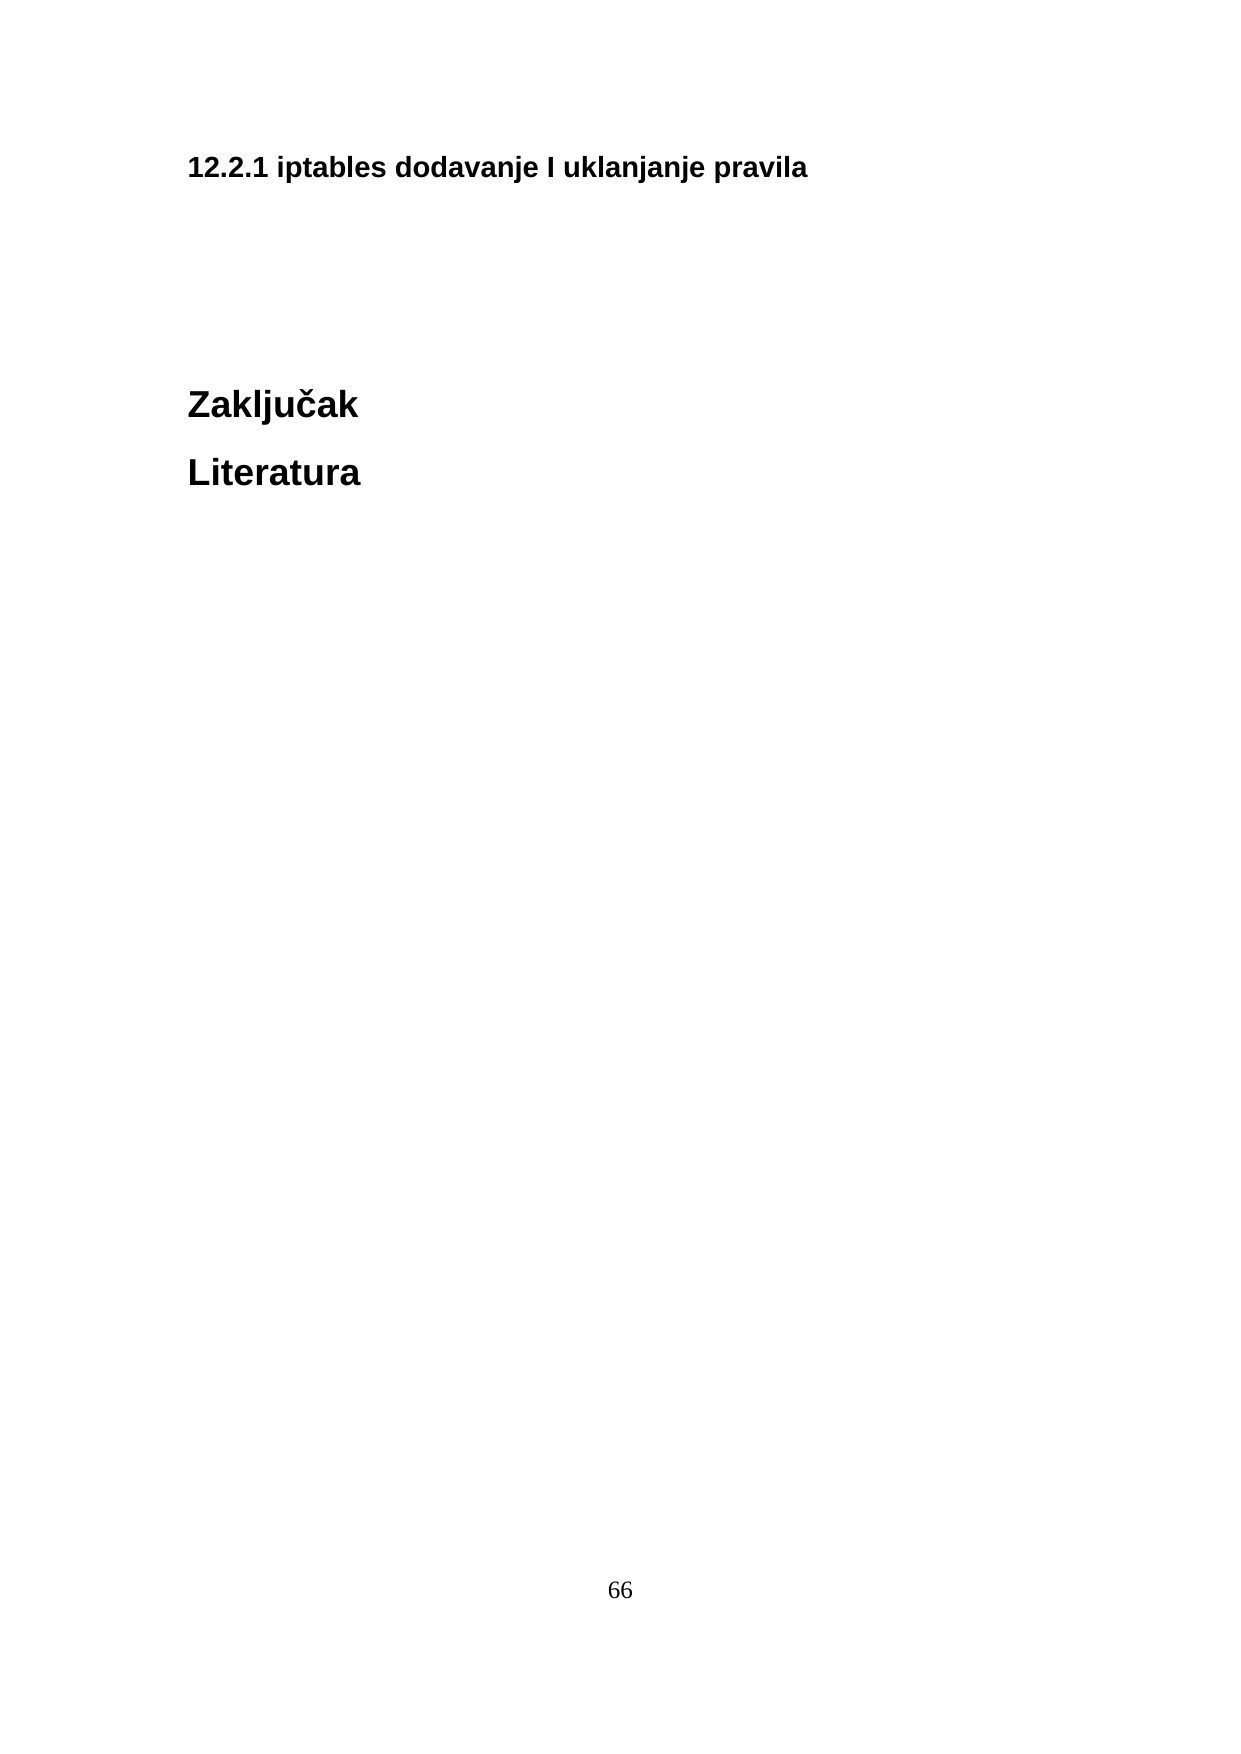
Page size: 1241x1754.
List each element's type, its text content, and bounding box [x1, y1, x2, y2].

subtitle Literatura [187, 450, 1053, 493]
subtitle Zaključak [187, 382, 1053, 425]
subtitle 12.2.1 iptables dodavanje I uklanjanje pravila [187, 150, 1053, 183]
